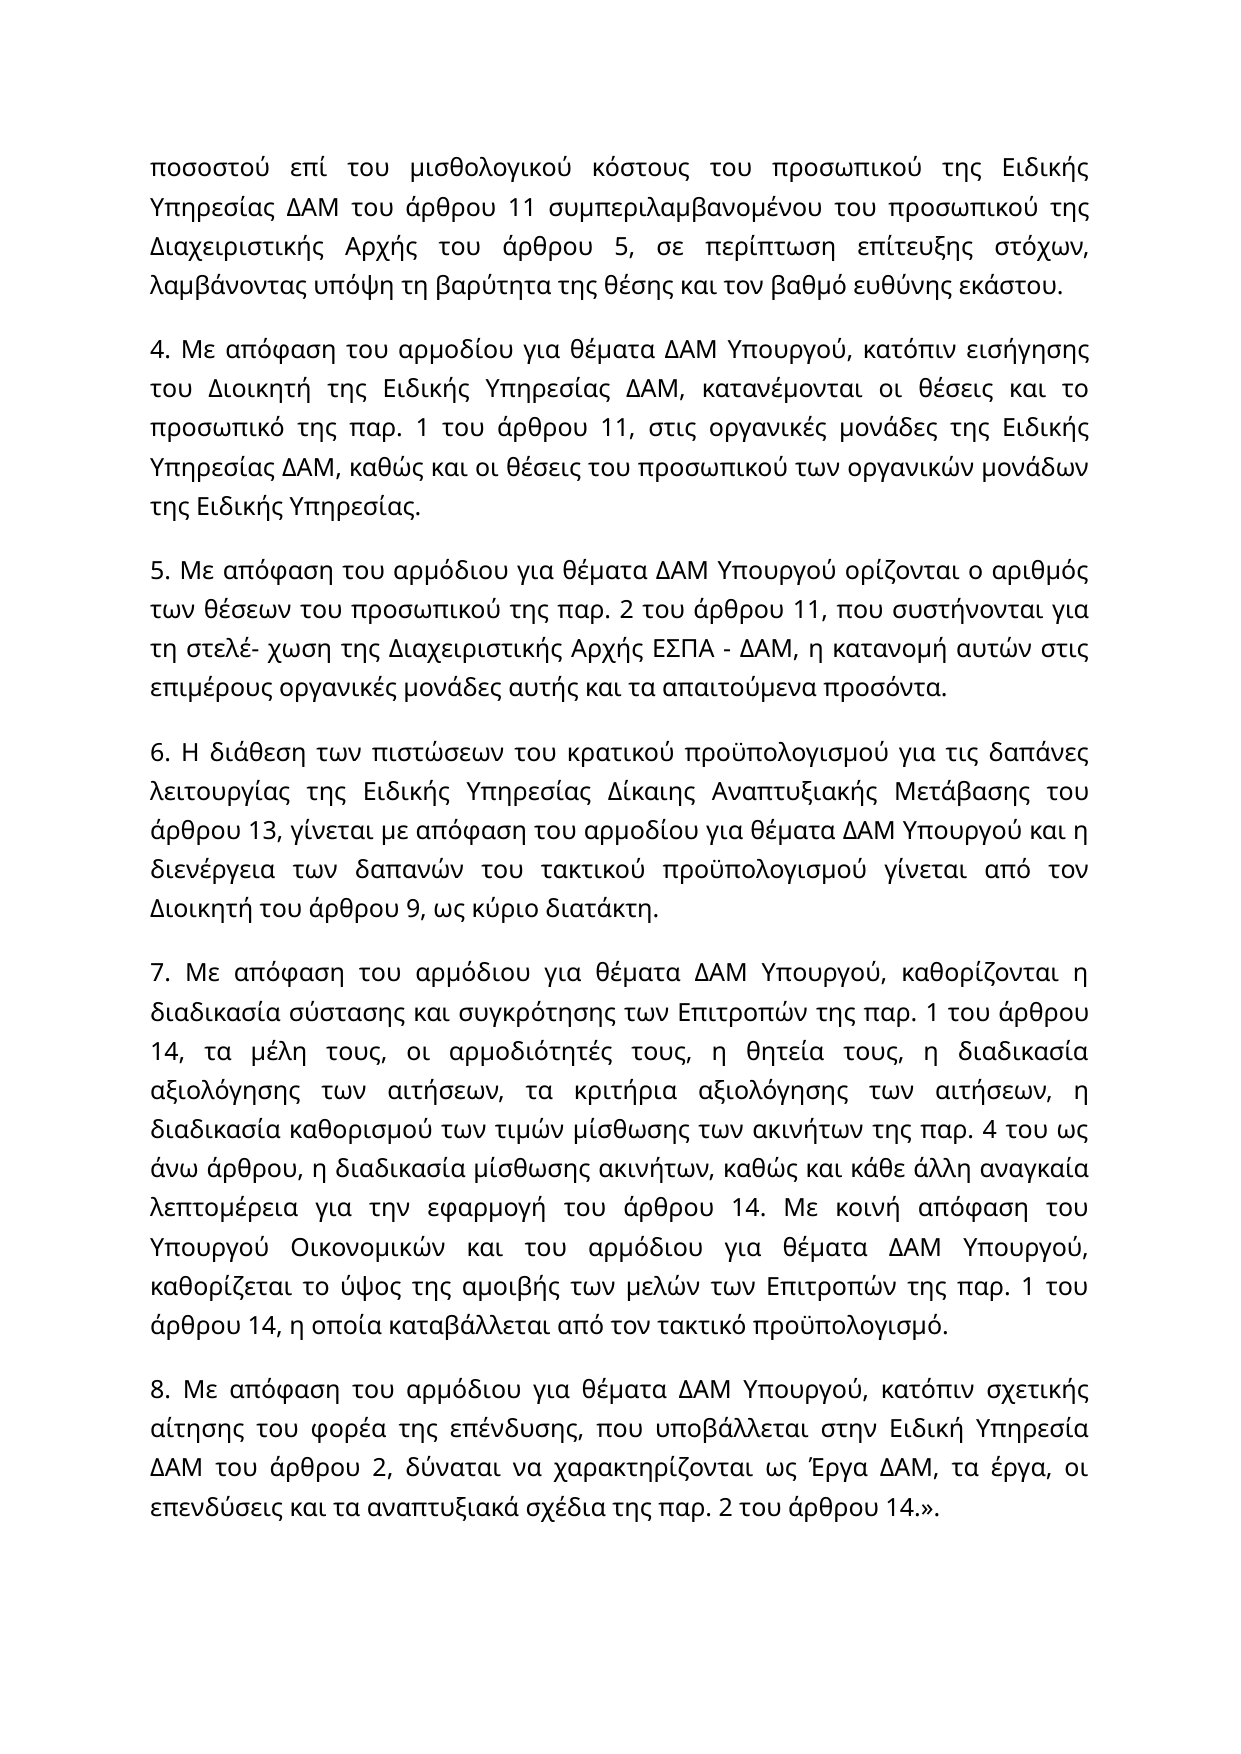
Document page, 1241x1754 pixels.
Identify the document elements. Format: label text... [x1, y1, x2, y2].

text 5. Με απόφαση του αρμόδιου για θέματα ΔΑΜ Υπουργού ορίζονται ο αριθμός των θέσεων του προσωπικού της παρ. 2 του άρθρου 11, που συστήνονται για τη στελέ- χωση της Διαχειριστικής Αρχής ΕΣΠΑ - ΔΑΜ, η κατανομή αυτών στις επιμέρους οργανικές μονάδες αυτής και τα απαιτούμενα προσόντα. [150, 552, 1090, 704]
text 4. Με απόφαση του αρμοδίου για θέματα ΔΑΜ Υπουργού, κατόπιν εισήγησης του Διοικητή της Ειδικής Υπηρεσίας ΔΑΜ, κατανέμονται οι θέσεις και το προσωπικό της παρ. 1 του άρθρου 11, στις οργανικές μονάδες της Ειδικής Υπηρεσίας ΔΑΜ, καθώς και οι θέσεις του προσωπικού των οργανικών μονάδων της Ειδικής Υπηρεσίας. [150, 332, 1090, 522]
text ποσοστού επί του μισθολογικού κόστους του προσωπικού της Ειδικής Υπηρεσίας ΔΑΜ του άρθρου 11 συμπεριλαμβανομένου του προσωπικού της Διαχειριστικής Αρχής του άρθρου 5, σε περίπτωση επίτευξης στόχων, λαμβάνοντας υπόψη τη βαρύτητα της θέσης και τον βαθμό ευθύνης εκάστου. [150, 150, 1090, 302]
text 6. Η διάθεση των πιστώσεων του κρατικού προϋπολογισμού για τις δαπάνες λειτουργίας της Ειδικής Υπηρεσίας Δίκαιης Αναπτυξιακής Μετάβασης του άρθρου 13, γίνεται με απόφαση του αρμοδίου για θέματα ΔΑΜ Υπουργού και η διενέργεια των δαπανών του τακτικού προϋπολογισμού γίνεται από τον Διοικητή του άρθρου 9, ως κύριο διατάκτη. [150, 734, 1090, 925]
text 7. Με απόφαση του αρμόδιου για θέματα ΔΑΜ Υπουργού, καθορίζονται η διαδικασία σύστασης και συγκρότησης των Επιτροπών της παρ. 1 του άρθρου 14, τα μέλη τους, οι αρμοδιότητές τους, η θητεία τους, η διαδικασία αξιολόγησης των αιτήσεων, τα κριτήρια αξιολόγησης των αιτήσεων, η διαδικασία καθορισμού των τιμών μίσθωσης των ακινήτων της παρ. 4 του ως άνω άρθρου, η διαδικασία μίσθωσης ακινήτων, καθώς και κάθε άλλη αναγκαία λεπτομέρεια για την εφαρμογή του άρθρου 14. Με κοινή απόφαση του Υπουργού Οικονομικών και του αρμόδιου για θέματα ΔΑΜ Υπουργού, καθορίζεται το ύψος της αμοιβής των μελών των Επιτροπών της παρ. 1 του άρθρου 14, η οποία καταβάλλεται από τον τακτικό προϋπολογισμό. [150, 955, 1090, 1342]
text 8. Με απόφαση του αρμόδιου για θέματα ΔΑΜ Υπουργού, κατόπιν σχετικής αίτησης του φορέα της επένδυσης, που υποβάλλεται στην Ειδική Υπηρεσία ΔΑΜ του άρθρου 2, δύναται να χαρακτηρίζονται ως Έργα ΔΑΜ, τα έργα, οι επενδύσεις και τα αναπτυξιακά σχέδια της παρ. 2 του άρθρου 14.». [150, 1372, 1090, 1523]
